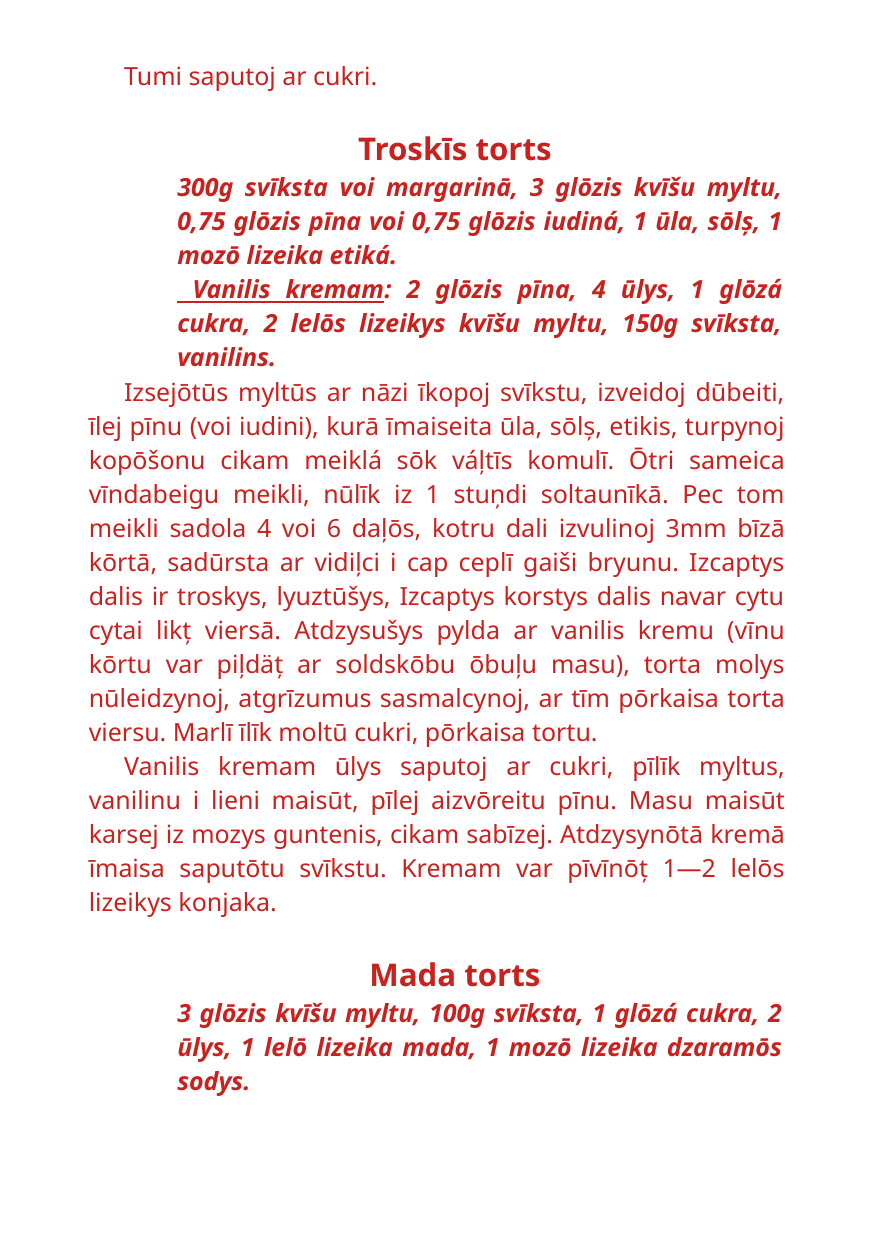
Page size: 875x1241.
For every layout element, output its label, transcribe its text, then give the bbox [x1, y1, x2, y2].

text Tumi saputoj ar cukri. [88, 59, 786, 93]
text Vanilis kremam ūlys saputoj ar cukri, pīlīk myltus, vanilinu i lieni maisūt, pīlej aizvōreitu pīnu. Masu maisūt karsej iz mozys guntenis, cikam sabīzej. Atdzysynōtā kremā īmaisa saputōtu svīkstu. Kremam var pīvīnōț 1—2 lelōs lizeikys konjaka. [88, 749, 786, 919]
text Vanilis kremam: 2 glōzis pīna, 4 ūlys, 1 glōzá cukra, 2 lelōs lizeikys kvīšu myltu, 150g svīksta, vanilins. [177, 272, 786, 374]
text Troskīs torts [88, 127, 786, 170]
text 3 glōzis kvīšu myltu, 100g svīksta, 1 glōzá cukra, 2 ūlys, 1 lelō lizeika mada, 1 mozō lizeika dzaramōs sodys. [177, 996, 786, 1098]
text Mada torts [88, 953, 786, 996]
text Izsejōtūs myltūs ar nāzi īkopoj svīkstu, izveidoj dūbeiti, īlej pīnu (voi iudini), kurā īmaiseita ūla, sōlș, etikis, turpynoj kopōšonu cikam meiklá sōk váļtīs komulī. Ōtri sameica vīndabeigu meikli, nūlīk iz 1 stuņdi soltaunīkā. Pec tom meikli sadola 4 voi 6 daļōs, kotru dali izvulinoj 3mm bīzā kōrtā, sadūrsta ar vidiļci i cap ceplī gaiši bryunu. Izcaptys dalis ir troskys, lyuztūšys, Izcaptys korstys dalis navar cytu cytai likț viersā. Atdzysušys pylda ar vanilis kremu (vīnu kōrtu var piļdäț ar soldskōbu ōbuļu masu), torta molys nūleidzynoj, atgrīzumus sasmalcynoj, ar tīm pōrkaisa torta viersu. Marlī īlīk moltū cukri, pōrkaisa tortu. [88, 374, 786, 749]
text 300g svīksta voi margarinā, 3 glōzis kvīšu myltu, 0,75 glōzis pīna voi 0,75 glōzis iudiná, 1 ūla, sōlș, 1 mozō lizeika etiká. [177, 170, 786, 272]
